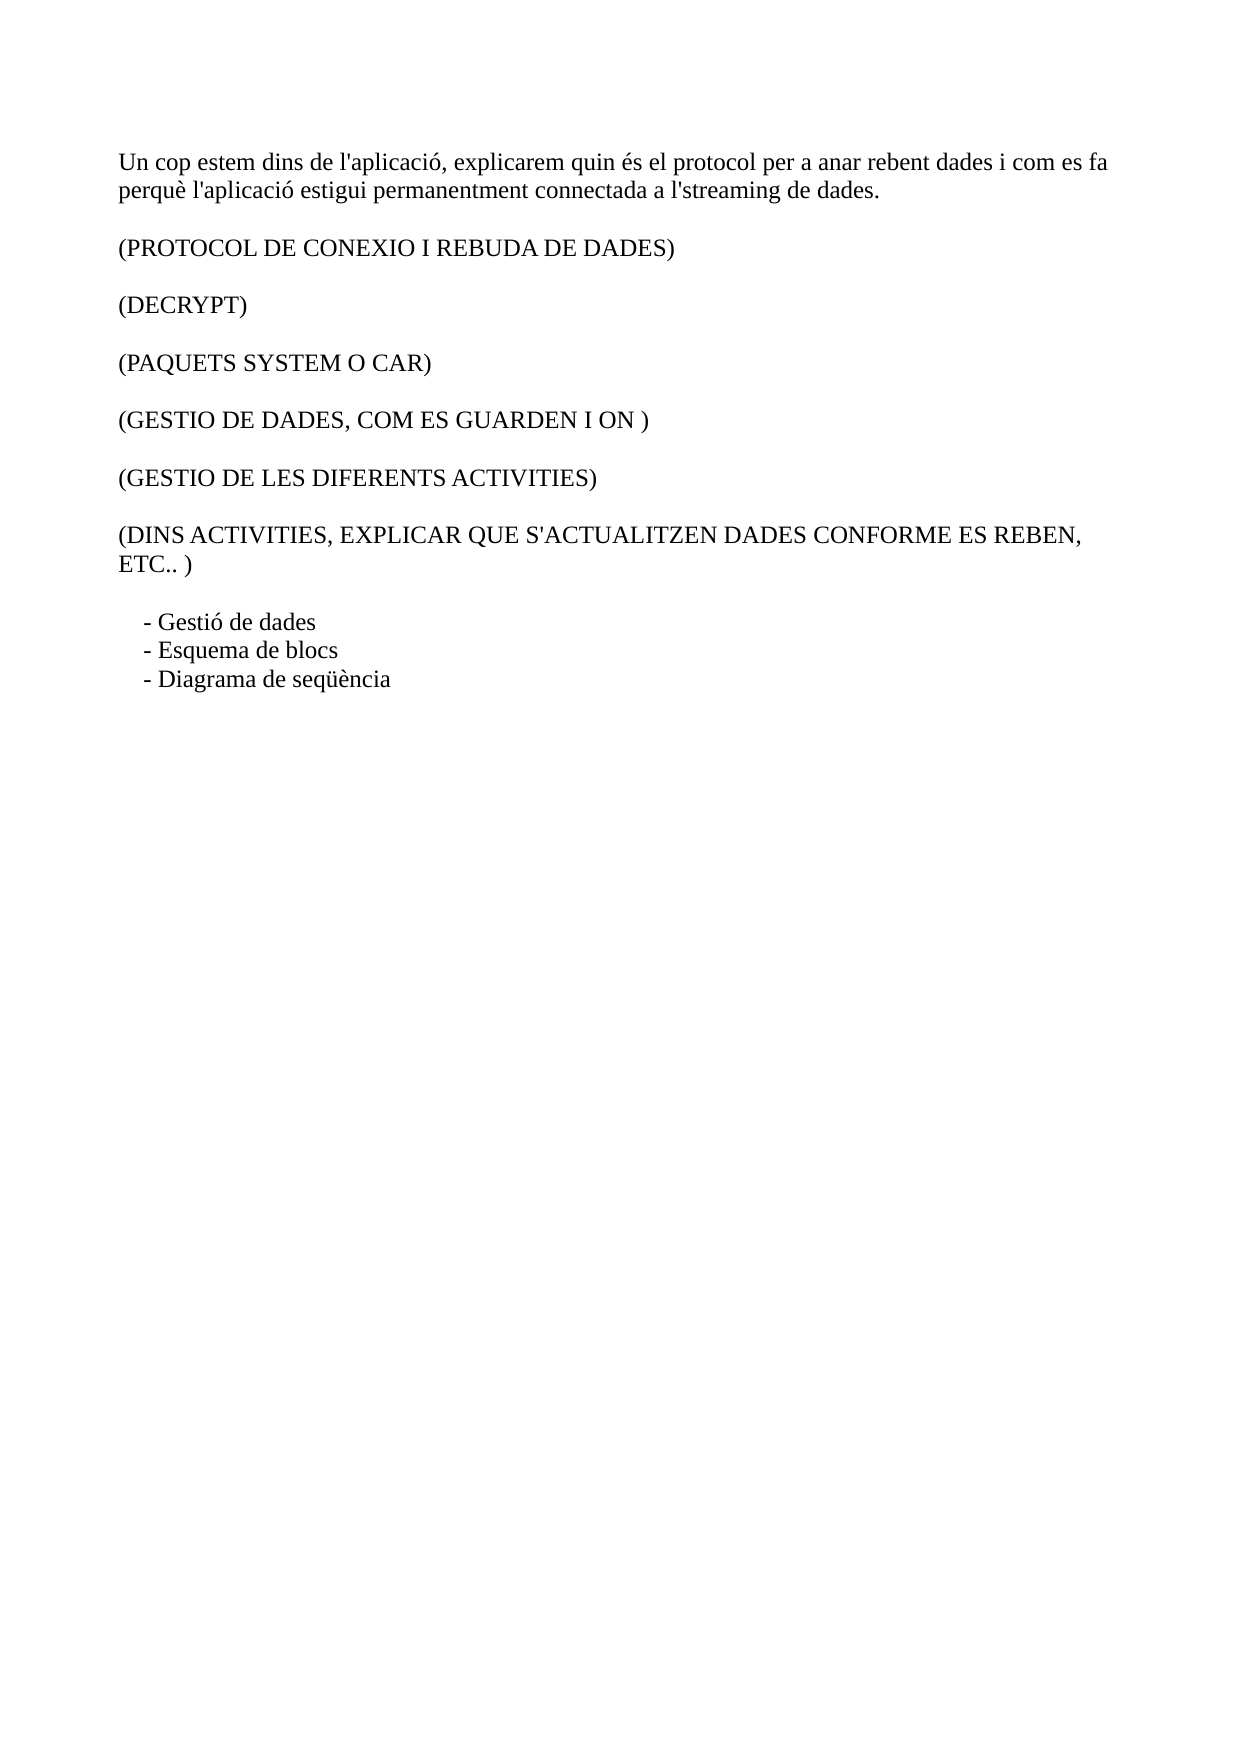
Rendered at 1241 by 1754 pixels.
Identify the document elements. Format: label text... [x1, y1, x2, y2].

text (PROTOCOL DE CONEXIO I REBUDA DE DADES) [118, 233, 1122, 262]
text - Diagrama de seqüència [118, 664, 1122, 693]
text (DECRYPT) [118, 291, 1122, 319]
text - Esquema de blocs [118, 636, 1122, 664]
text (DINS ACTIVITIES, EXPLICAR QUE S'ACTUALITZEN DADES CONFORME ES REBEN, ETC.. ) [118, 521, 1122, 578]
text (GESTIO DE LES DIFERENTS ACTIVITIES) [118, 463, 1122, 492]
text Un cop estem dins de l'aplicació, explicarem quin és el protocol per a anar rebent dades i com es fa perquè l'aplicació estigui permanentment connectada a l'streaming de dades. [118, 147, 1122, 204]
text - Gestió de dades [118, 607, 1122, 636]
text (PAQUETS SYSTEM O CAR) [118, 348, 1122, 377]
text (GESTIO DE DADES, COM ES GUARDEN I ON ) [118, 406, 1122, 434]
